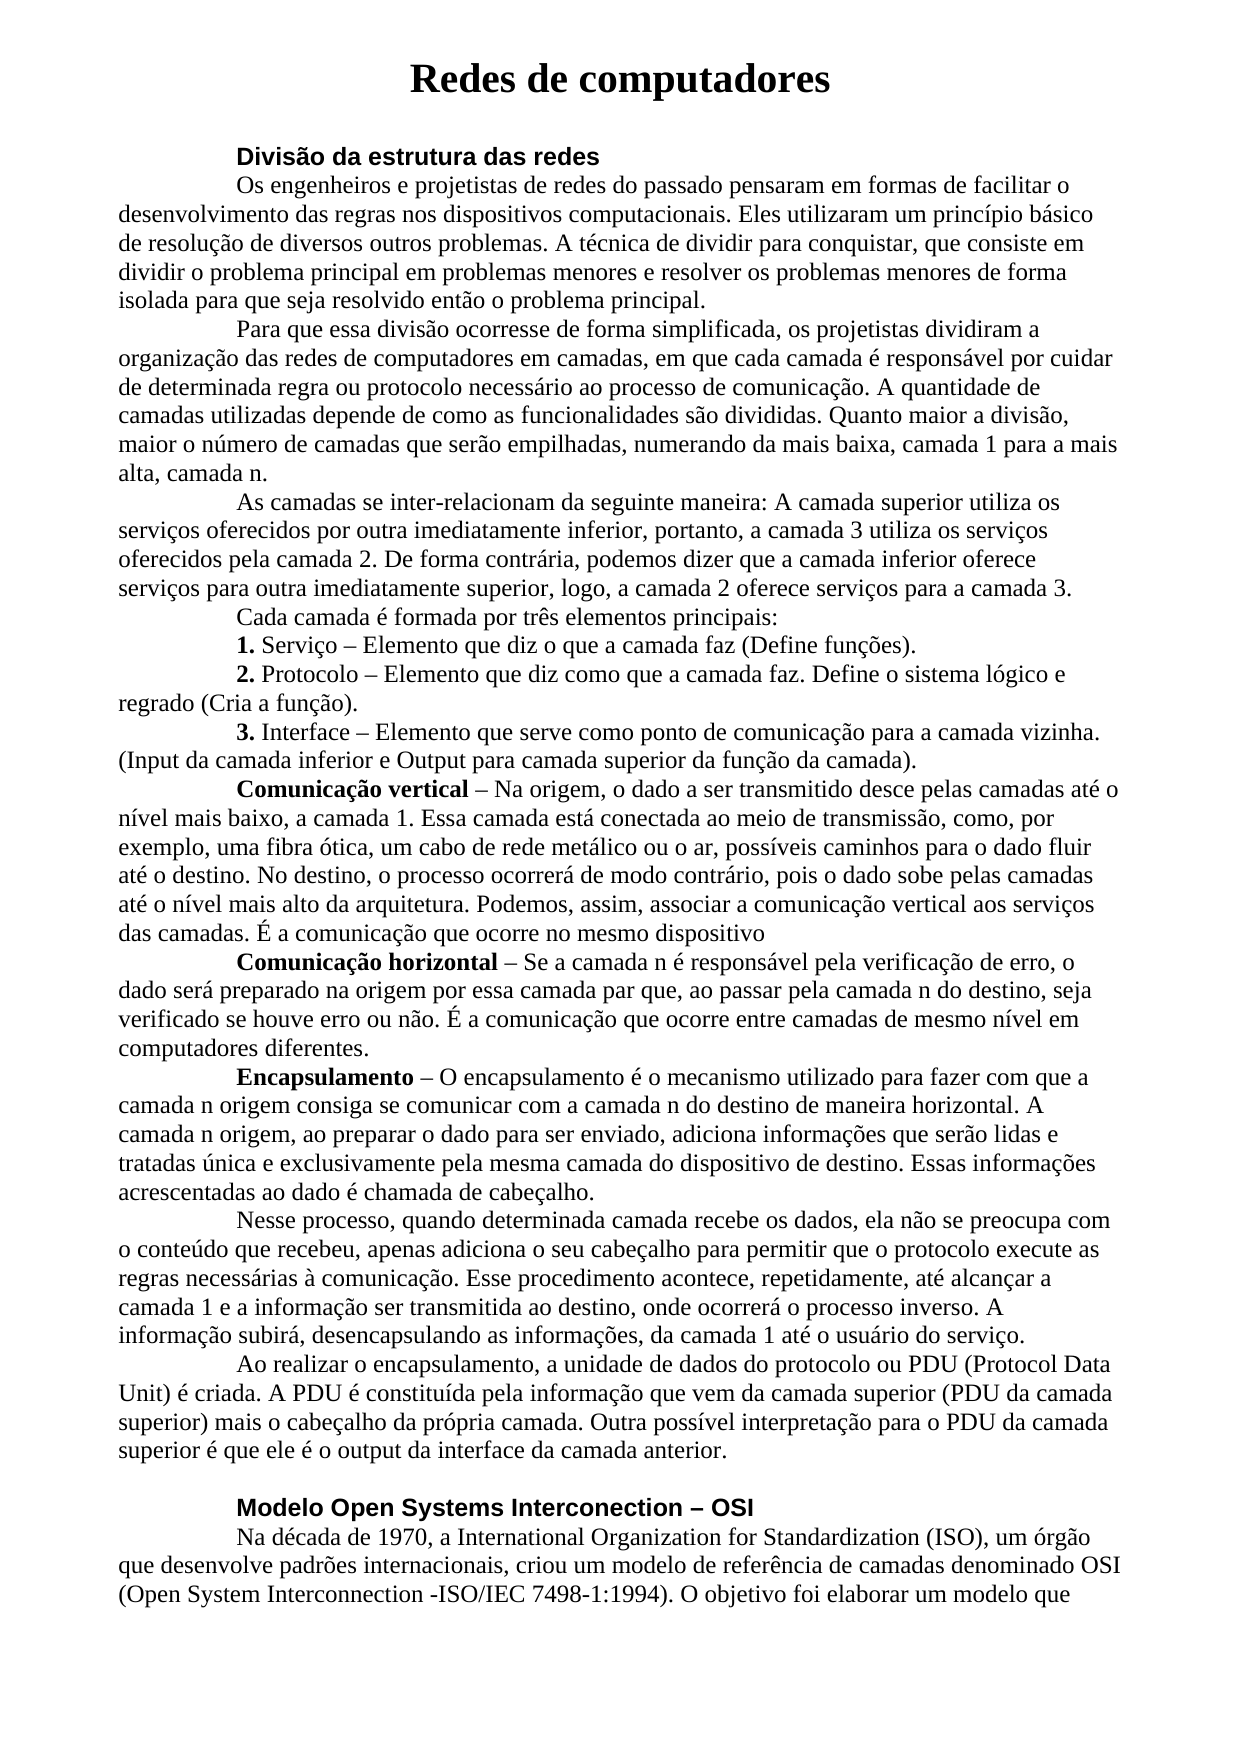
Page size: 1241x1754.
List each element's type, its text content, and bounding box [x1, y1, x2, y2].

text Ao realizar o encapsulamento, a unidade de dados do protocolo ou PDU (Protocol Data Unit) é criada. A PDU é constituída pela informação que vem da camada superior (PDU da camada superior) mais o cabeçalho da própria camada. Outra possível interpretação para o PDU da camada superior é que ele é o output da interface da camada anterior. [118, 1349, 1122, 1464]
text Os engenheiros e projetistas de redes do passado pensaram em formas de facilitar o desenvolvimento das regras nos dispositivos computacionais. Eles utilizaram um princípio básico de resolução de diversos outros problemas. A técnica de dividir para conquistar, que consiste em dividir o problema principal em problemas menores e resolver os problemas menores de forma isolada para que seja resolvido então o problema principal. [118, 170, 1122, 314]
text 1. Serviço – Elemento que diz o que a camada faz (Define funções). [118, 630, 1122, 659]
text Na década de 1970, a International Organization for Standardization (ISO), um órgão que desenvolve padrões internacionais, criou um modelo de referência de camadas denominado OSI (Open System Interconnection -ISO/IEC 7498-1:1994). O objetivo foi elaborar um modelo que [118, 1522, 1122, 1608]
text 2. Protocolo – Elemento que diz como que a camada faz. Define o sistema lógico e regrado (Cria a função). [118, 659, 1122, 717]
text 3. Interface – Elemento que serve como ponto de comunicação para a camada vizinha. (Input da camada inferior e Output para camada superior da função da camada). [118, 717, 1122, 774]
text Para que essa divisão ocorresse de forma simplificada, os projetistas dividiram a organização das redes de computadores em camadas, em que cada camada é responsável por cuidar de determinada regra ou protocolo necessário ao processo de comunicação. A quantidade de camadas utilizadas depende de como as funcionalidades são divididas. Quanto maior a divisão, maior o número de camadas que serão empilhadas, numerando da mais baixa, camada 1 para a mais alta, camada n. [118, 314, 1122, 487]
text Modelo Open Systems Interconection – OSI [118, 1493, 1122, 1522]
text Comunicação horizontal – Se a camada n é responsável pela verificação de erro, o dado será preparado na origem por essa camada par que, ao passar pela camada n do destino, seja verificado se houve erro ou não. É a comunicação que ocorre entre camadas de mesmo nível em computadores diferentes. [118, 947, 1122, 1062]
text As camadas se inter-relacionam da seguinte maneira: A camada superior utiliza os serviços oferecidos por outra imediatamente inferior, portanto, a camada 3 utiliza os serviços oferecidos pela camada 2. De forma contrária, podemos dizer que a camada inferior oferece serviços para outra imediatamente superior, logo, a camada 2 oferece serviços para a camada 3. [118, 487, 1122, 602]
text Divisão da estrutura das redes [118, 142, 1122, 170]
text Encapsulamento – O encapsulamento é o mecanismo utilizado para fazer com que a camada n origem consiga se comunicar com a camada n do destino de maneira horizontal. A camada n origem, ao preparar o dado para ser enviado, adiciona informações que serão lidas e tratadas única e exclusivamente pela mesma camada do dispositivo de destino. Essas informações acrescentadas ao dado é chamada de cabeçalho. [118, 1062, 1122, 1205]
text Comunicação vertical – Na origem, o dado a ser transmitido desce pelas camadas até o nível mais baixo, a camada 1. Essa camada está conectada ao meio de transmissão, como, por exemplo, uma fibra ótica, um cabo de rede metálico ou o ar, possíveis caminhos para o dado fluir até o destino. No destino, o processo ocorrerá de modo contrário, pois o dado sobe pelas camadas até o nível mais alto da arquitetura. Podemos, assim, associar a comunicação vertical aos serviços das camadas. É a comunicação que ocorre no mesmo dispositivo [118, 774, 1122, 947]
text Cada camada é formada por três elementos principais: [118, 602, 1122, 630]
text Nesse processo, quando determinada camada recebe os dados, ela não se preocupa com o conteúdo que recebeu, apenas adiciona o seu cabeçalho para permitir que o protocolo execute as regras necessárias à comunicação. Esse procedimento acontece, repetidamente, até alcançar a camada 1 e a informação ser transmitida ao destino, onde ocorrerá o processo inverso. A informação subirá, desencapsulando as informações, da camada 1 até o usuário do serviço. [118, 1205, 1122, 1349]
